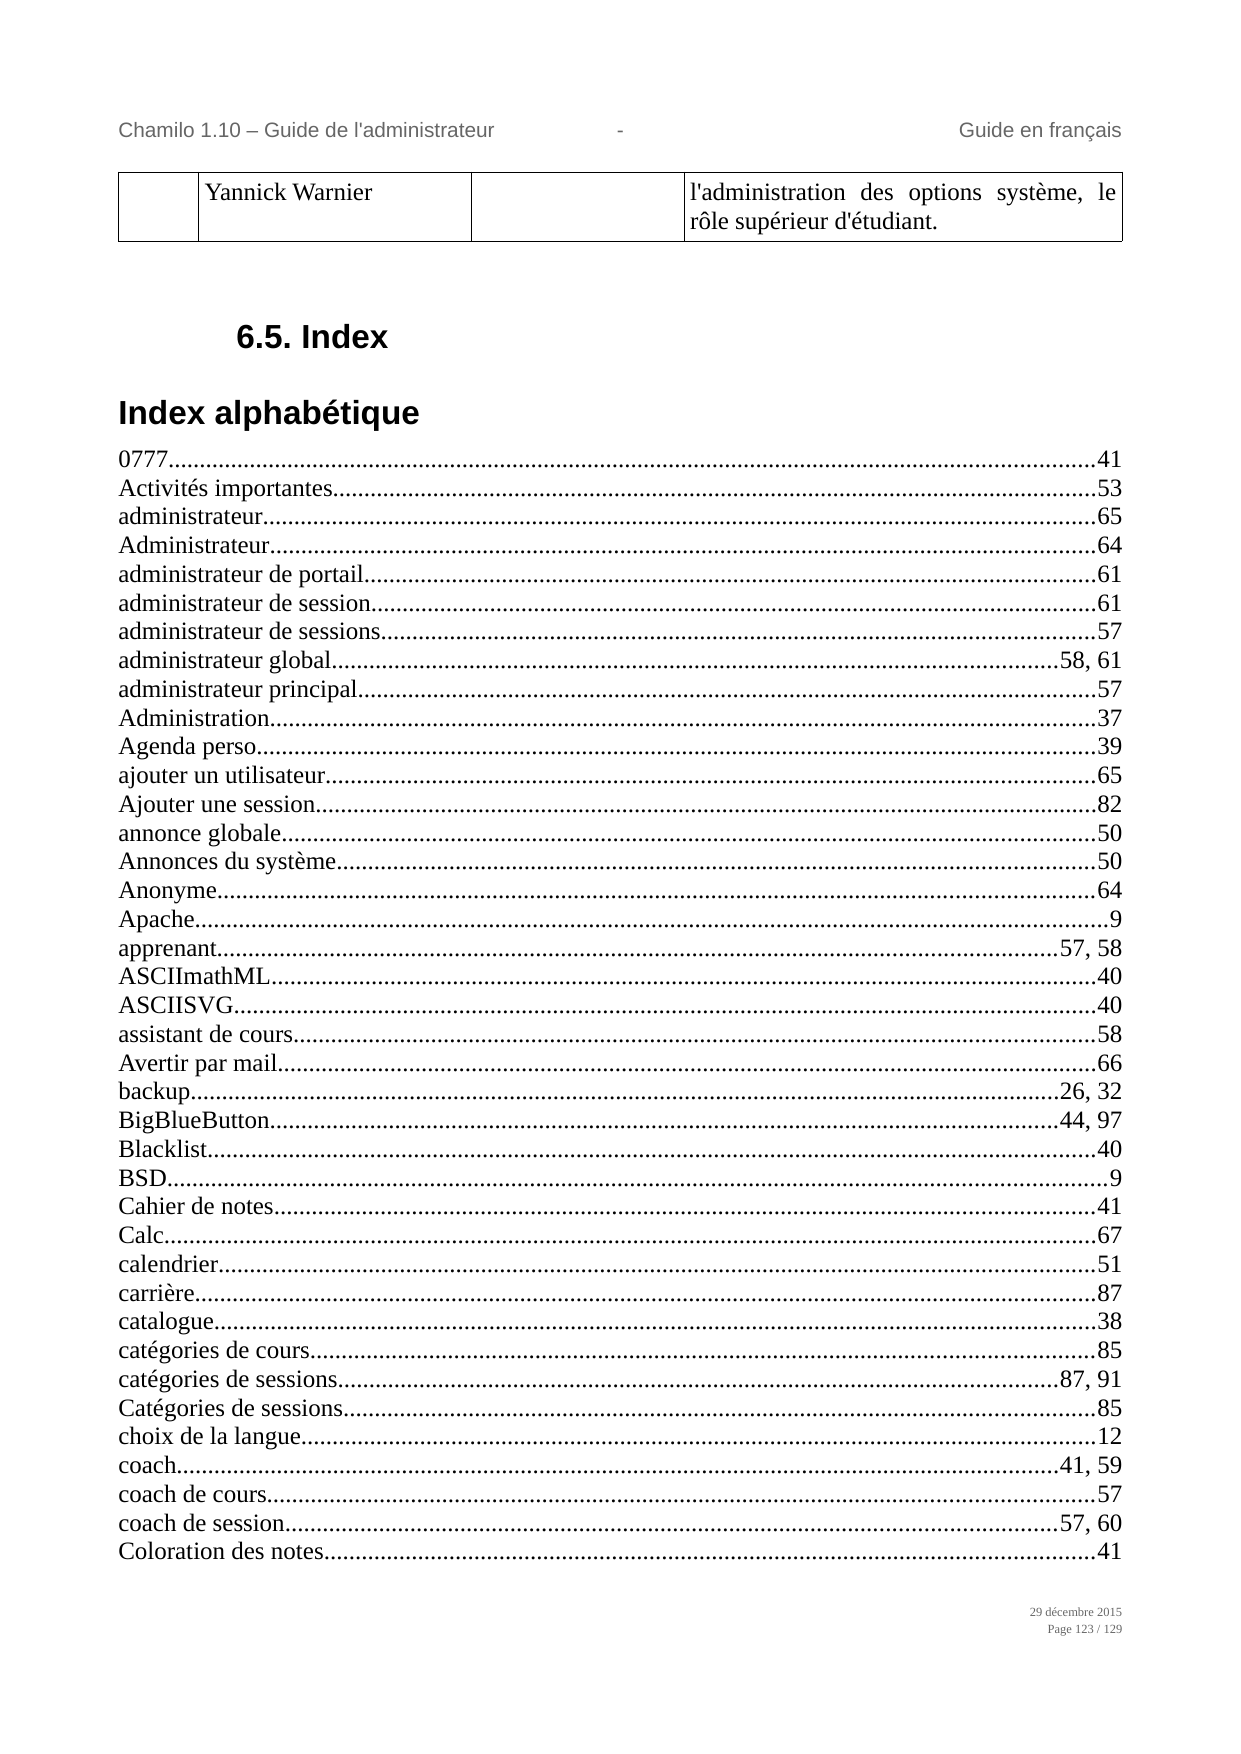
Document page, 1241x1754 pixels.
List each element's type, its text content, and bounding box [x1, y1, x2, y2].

text carrière 87 [118, 1278, 1122, 1306]
text administrateur de session 61 [118, 588, 1122, 616]
table_cell [119, 173, 198, 241]
text catégories de cours 85 [118, 1335, 1122, 1364]
table_cell [472, 173, 684, 241]
text Catégories de sessions 85 [118, 1393, 1122, 1421]
text Apache 9 [118, 904, 1122, 933]
text administrateur de portail 61 [118, 559, 1122, 588]
text Activités importantes 53 [118, 473, 1122, 501]
text coach de session 57, 60 [118, 1508, 1122, 1536]
text Avertir par mail 66 [118, 1048, 1122, 1076]
text ajouter un utilisateur 65 [118, 760, 1122, 789]
text catégories de sessions 87, 91 [118, 1364, 1122, 1393]
text Blacklist 40 [118, 1134, 1122, 1163]
text 0777 41 [118, 444, 1122, 473]
text Anonyme 64 [118, 875, 1122, 904]
text calendrier 51 [118, 1249, 1122, 1278]
text administrateur de sessions 57 [118, 616, 1122, 645]
text administrateur principal 57 [118, 674, 1122, 703]
text backup 26, 32 [118, 1076, 1122, 1105]
text Agenda perso 39 [118, 731, 1122, 760]
subtitle Index [236, 317, 1122, 356]
text Annonces du système 50 [118, 846, 1122, 875]
text annonce globale 50 [118, 818, 1122, 846]
text Calc 67 [118, 1220, 1122, 1249]
text choix de la langue 12 [118, 1421, 1122, 1450]
text coach de cours 57 [118, 1479, 1122, 1508]
text Ajouter une session 82 [118, 789, 1122, 818]
text catalogue 38 [118, 1306, 1122, 1335]
table_cell Yannick Warnier [199, 173, 471, 241]
text BigBlueButton 44, 97 [118, 1105, 1122, 1134]
subtitle Index alphabétique [118, 393, 1122, 431]
text assistant de cours 58 [118, 1019, 1122, 1048]
text apprenant 57, 58 [118, 933, 1122, 961]
text administrateur 65 [118, 501, 1122, 530]
text Administration 37 [118, 703, 1122, 731]
text ASCIISVG 40 [118, 990, 1122, 1019]
text BSD 9 [118, 1163, 1122, 1191]
text Administrateur 64 [118, 530, 1122, 559]
table_cell l'administration des options système, le rôle supérieur d'étudiant. [685, 173, 1122, 241]
text coach 41, 59 [118, 1450, 1122, 1479]
text administrateur global 58, 61 [118, 645, 1122, 674]
text ASCIImathML 40 [118, 961, 1122, 990]
text Coloration des notes 41 [118, 1536, 1122, 1565]
text Cahier de notes 41 [118, 1191, 1122, 1220]
